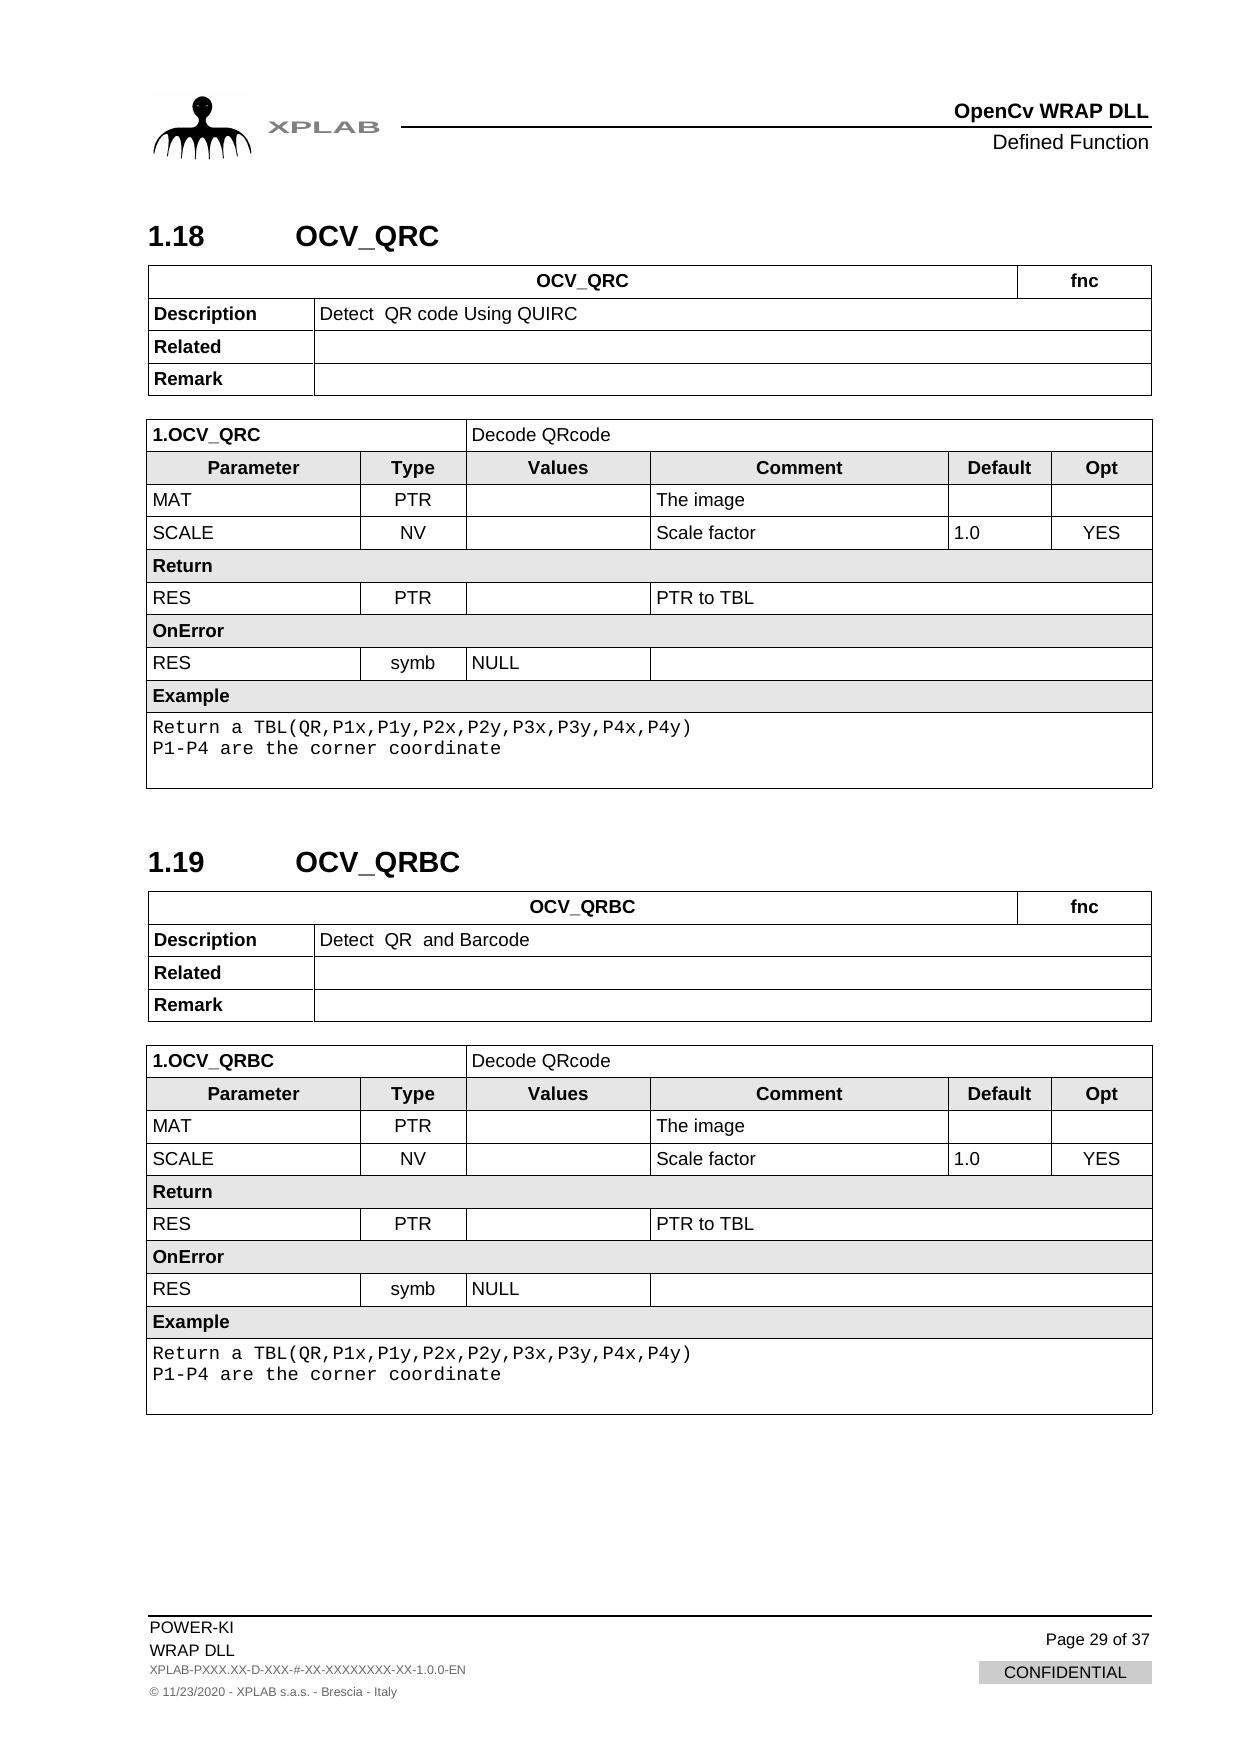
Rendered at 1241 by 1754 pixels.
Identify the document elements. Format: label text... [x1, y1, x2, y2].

table_cell NV [361, 517, 466, 549]
table_cell Example [147, 681, 1152, 712]
table_cell Description [149, 925, 313, 956]
table_cell symb [361, 1274, 466, 1306]
table_cell PTR [361, 1111, 466, 1143]
table_cell Values [467, 452, 650, 484]
table_cell [949, 1111, 1051, 1143]
table_cell MAT [147, 1111, 360, 1143]
table_cell Parameter [147, 1078, 360, 1110]
table_cell Detect QR code Using QUIRC [315, 299, 1151, 330]
table_cell Related [149, 957, 313, 989]
table_cell Detect QR and Barcode [315, 925, 1151, 956]
table_cell PTR [361, 485, 466, 516]
table_cell RES [147, 1274, 360, 1306]
table_cell Type [361, 452, 466, 484]
table_cell Related [149, 331, 313, 363]
table_header fnc [1018, 266, 1151, 298]
table_cell Scale factor [651, 517, 948, 549]
table_cell Comment [651, 1078, 948, 1110]
table_cell Opt [1052, 1078, 1152, 1110]
table_cell PTR to TBL [651, 583, 1152, 614]
table_cell [467, 1209, 650, 1240]
table_cell [949, 485, 1051, 516]
table_cell PTR [361, 1209, 466, 1240]
table_cell Comment [651, 452, 948, 484]
table_cell [467, 583, 650, 614]
table_cell [1052, 485, 1152, 516]
table_cell The image [651, 485, 948, 516]
table_header OCV_QRBC [149, 892, 1017, 924]
table_cell YES [1052, 1144, 1152, 1175]
table_header Decode QRcode [467, 1046, 1152, 1077]
table_cell Default [949, 1078, 1051, 1110]
table_cell SCALE [147, 1144, 360, 1175]
table_cell Return [147, 550, 1152, 582]
table_cell YES [1052, 517, 1152, 549]
table_cell [315, 364, 1151, 395]
table_cell [467, 1144, 650, 1175]
table_cell NV [361, 1144, 466, 1175]
table_cell Description [149, 299, 313, 330]
table_cell [467, 1111, 650, 1143]
table_cell The image [651, 1111, 948, 1143]
table_cell Remark [149, 364, 313, 395]
table_cell OnError [147, 1241, 1152, 1273]
table_cell [651, 648, 1152, 680]
table_cell [651, 1274, 1152, 1306]
table_cell 1.0 [949, 517, 1051, 549]
table_cell [315, 331, 1151, 363]
table_cell Return a TBL(QR,P1x,P1y,P2x,P2y,P3x,P3y,P4x,P4y) P1-P4 are the corner coordinate [147, 1339, 1152, 1414]
subtitle OCV_QRC [148, 220, 1152, 252]
table_cell [467, 517, 650, 549]
table_cell RES [147, 648, 360, 680]
table_cell Default [949, 452, 1051, 484]
subtitle OCV_QRBC [148, 846, 1152, 878]
table_cell Return a TBL(QR,P1x,P1y,P2x,P2y,P3x,P3y,P4x,P4y) P1-P4 are the corner coordinate [147, 713, 1152, 788]
table_cell Return [147, 1176, 1152, 1208]
table_cell RES [147, 583, 360, 614]
picture [150, 91, 255, 163]
table_cell OnError [147, 615, 1152, 647]
table_cell [315, 957, 1151, 989]
table_cell Values [467, 1078, 650, 1110]
table_cell [315, 990, 1151, 1021]
table_cell MAT [147, 485, 360, 516]
table_cell NULL [467, 648, 650, 680]
table_cell RES [147, 1209, 360, 1240]
table_cell PTR [361, 583, 466, 614]
table_cell symb [361, 648, 466, 680]
table_header OCV_QRC [149, 266, 1017, 298]
table_cell NULL [467, 1274, 650, 1306]
table_cell Example [147, 1307, 1152, 1338]
table_header 1.OCV_QRBC [147, 1046, 466, 1077]
table_cell SCALE [147, 517, 360, 549]
table_header Decode QRcode [467, 420, 1152, 451]
table_header fnc [1018, 892, 1151, 924]
table_cell 1.0 [949, 1144, 1051, 1175]
table_header 1.OCV_QRC [147, 420, 466, 451]
table_cell Scale factor [651, 1144, 948, 1175]
table_cell Remark [149, 990, 313, 1021]
table_cell [1052, 1111, 1152, 1143]
table_cell Type [361, 1078, 466, 1110]
table_cell Opt [1052, 452, 1152, 484]
table_cell PTR to TBL [651, 1209, 1152, 1240]
table_cell Parameter [147, 452, 360, 484]
table_cell [467, 485, 650, 516]
